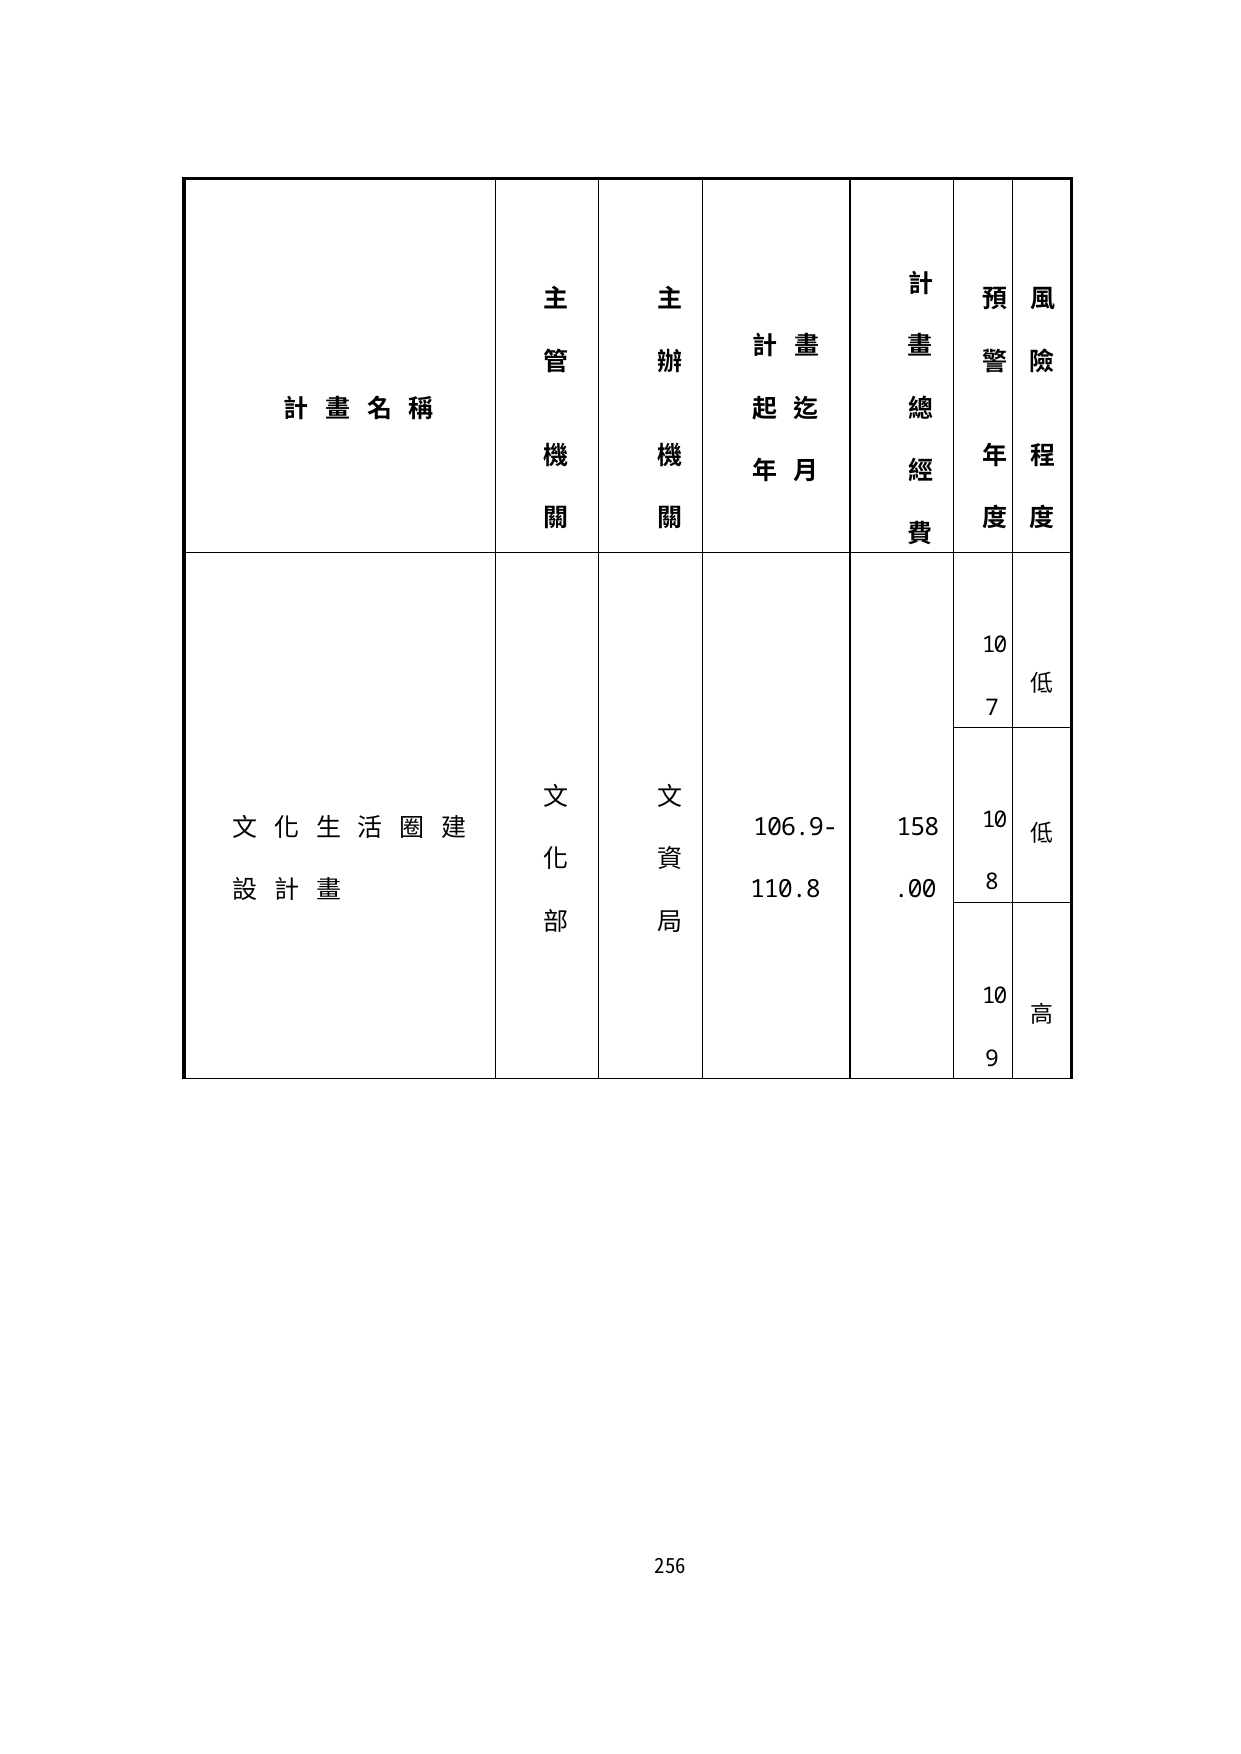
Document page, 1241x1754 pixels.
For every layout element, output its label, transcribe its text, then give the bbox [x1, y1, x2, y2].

table_header 預警 年度 [954, 180, 1012, 552]
table_header 風險 程度 [1013, 180, 1070, 552]
table_cell 文化生活圈建設計畫 [186, 553, 495, 1078]
table_cell 108 [954, 728, 1012, 902]
table_cell 106.9-110.8 [703, 553, 849, 1078]
table_header 計畫 總經費 [851, 180, 953, 552]
table_cell 158.00 [851, 553, 953, 1078]
table_header 計畫名稱 [186, 180, 495, 552]
table_header 主辦 機關 [599, 180, 702, 552]
table_cell 文資局 [599, 553, 702, 1078]
table_cell 107 [954, 553, 1012, 727]
table_header 計畫起迄 年月 [703, 180, 849, 552]
table_cell 109 [954, 903, 1012, 1078]
table_cell 低 [1013, 553, 1070, 727]
table_header 主管 機關 [496, 180, 598, 552]
table_cell 文化部 [496, 553, 598, 1078]
table_cell 低 [1013, 728, 1070, 902]
table_cell 高 [1013, 903, 1070, 1078]
